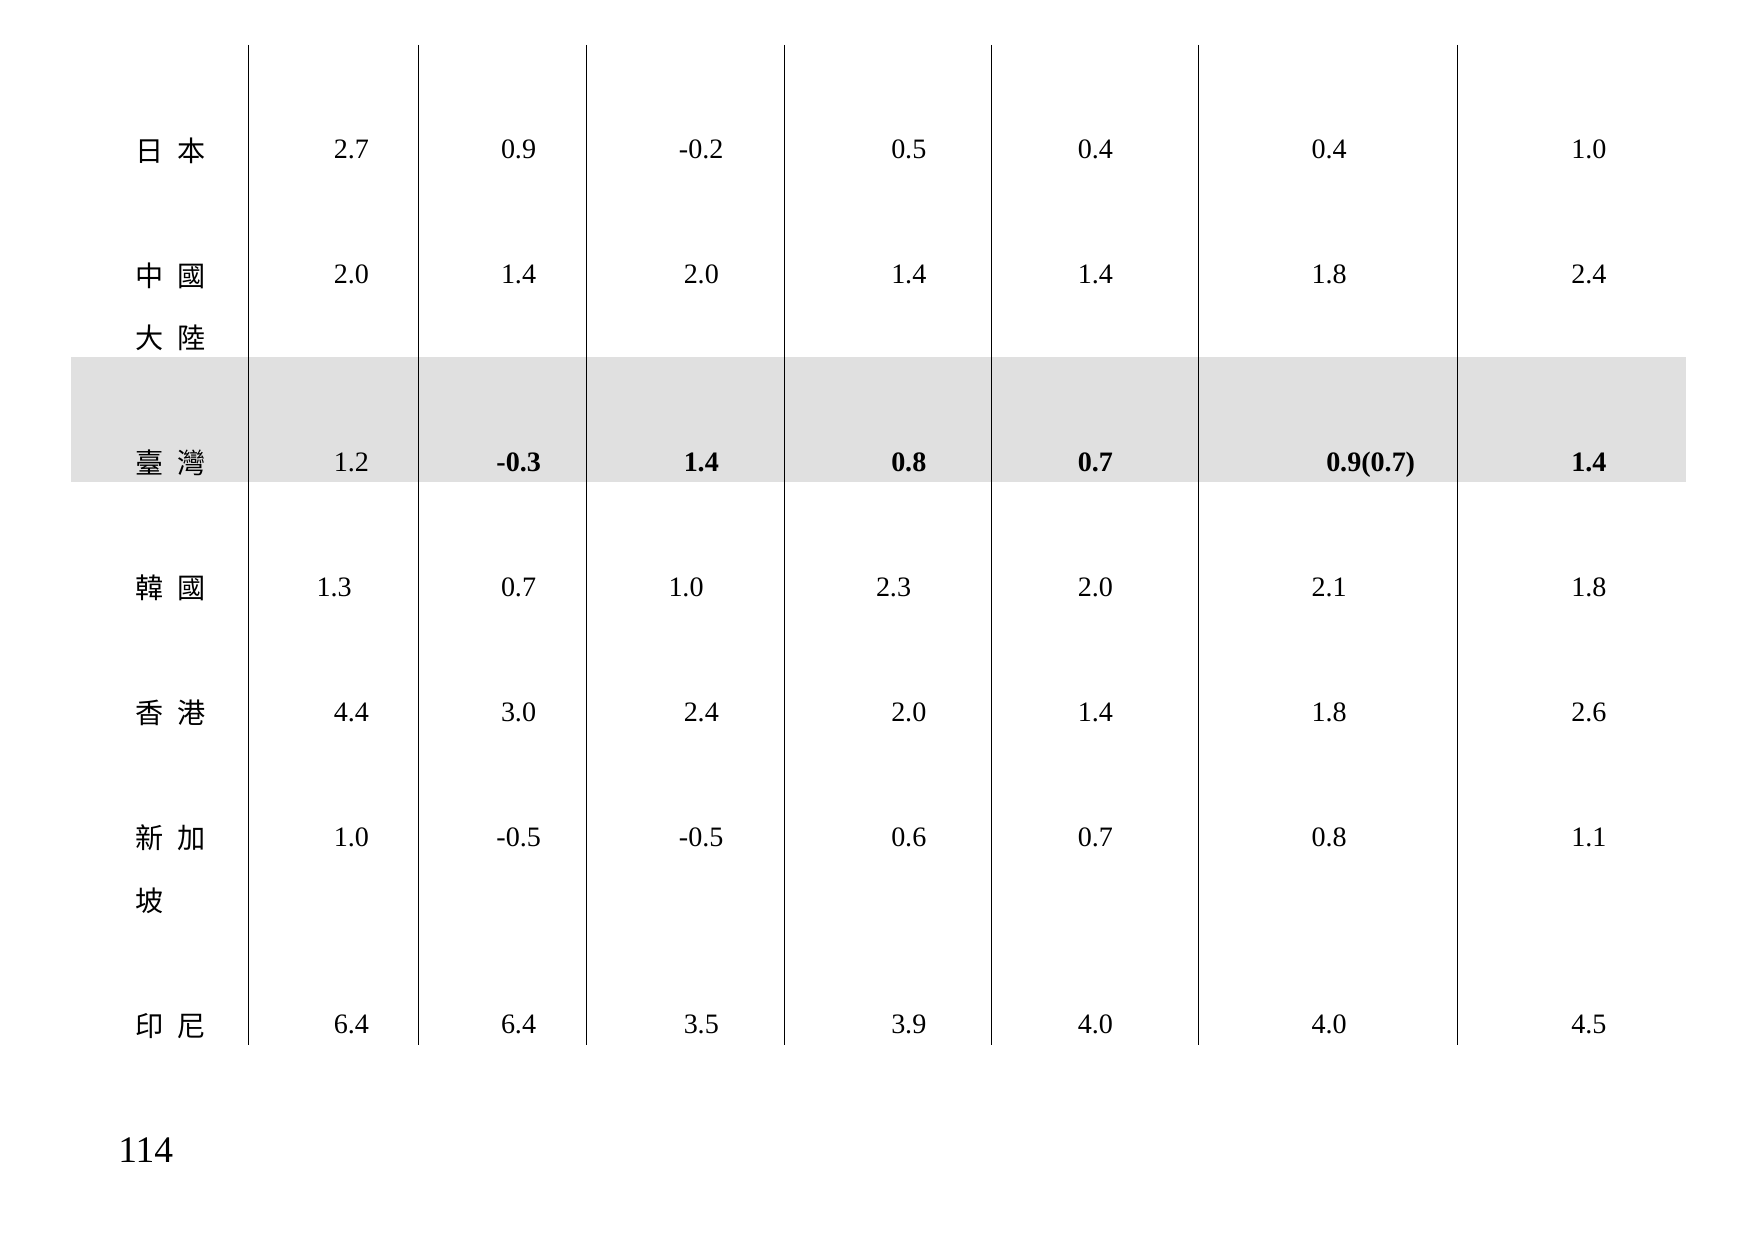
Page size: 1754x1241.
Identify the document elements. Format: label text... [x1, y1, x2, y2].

table_cell 2.7 [249, 45, 418, 170]
table_cell 3.9 [785, 920, 991, 1045]
table_cell 1.2 [249, 357, 418, 482]
table_cell 1.4 [992, 170, 1198, 357]
table_cell -0.2 [587, 45, 784, 170]
table_cell 6.4 [419, 920, 586, 1045]
table_cell 2.4 [1458, 170, 1686, 357]
table_cell 2.0 [587, 170, 784, 357]
table_cell 1.8 [1458, 482, 1686, 607]
table_cell 1.4 [419, 170, 586, 357]
table_cell -0.3 [419, 357, 586, 482]
table_cell 0.9 [419, 45, 586, 170]
table_cell 6.4 [249, 920, 418, 1045]
table_cell 4.0 [1199, 920, 1457, 1045]
table_cell -0.5 [419, 732, 586, 920]
table_cell 2.0 [785, 607, 991, 732]
table_cell 中國大陸 [71, 170, 248, 357]
table_cell 印尼 [71, 920, 248, 1045]
table_cell 1.3 [249, 482, 418, 607]
table_cell 2.6 [1458, 607, 1686, 732]
table_cell 2.0 [249, 170, 418, 357]
table_cell 0.7 [419, 482, 586, 607]
table_cell 1.4 [1458, 357, 1686, 482]
table_cell 2.1 [1199, 482, 1457, 607]
table_cell 2.4 [587, 607, 784, 732]
table_cell 1.1 [1458, 732, 1686, 920]
table_cell 0.7 [992, 732, 1198, 920]
table_cell 香港 [71, 607, 248, 732]
table_cell 1.4 [992, 607, 1198, 732]
table_cell 4.4 [249, 607, 418, 732]
table_cell 0.4 [1199, 45, 1457, 170]
table_cell 0.9(0.7) [1199, 357, 1457, 482]
table_cell 新加坡 [71, 732, 248, 920]
table_cell -0.5 [587, 732, 784, 920]
table_cell 韓國 [71, 482, 248, 607]
table_cell 3.0 [419, 607, 586, 732]
table_cell 0.5 [785, 45, 991, 170]
table_cell 2.0 [992, 482, 1198, 607]
table_cell 3.5 [587, 920, 784, 1045]
table_cell 1.4 [785, 170, 991, 357]
table_cell 0.4 [992, 45, 1198, 170]
table_cell 日本 [71, 45, 248, 170]
table_cell 0.6 [785, 732, 991, 920]
table_cell 臺灣 [71, 357, 248, 482]
table_cell 1.8 [1199, 170, 1457, 357]
table_cell 4.5 [1458, 920, 1686, 1045]
table_cell 0.8 [785, 357, 991, 482]
table_cell 1.0 [587, 482, 784, 607]
table_cell 1.0 [249, 732, 418, 920]
table_cell 2.3 [785, 482, 991, 607]
table_cell 1.0 [1458, 45, 1686, 170]
table_cell 4.0 [992, 920, 1198, 1045]
table_cell 0.7 [992, 357, 1198, 482]
table_cell 0.8 [1199, 732, 1457, 920]
table_cell 1.4 [587, 357, 784, 482]
table_cell 1.8 [1199, 607, 1457, 732]
